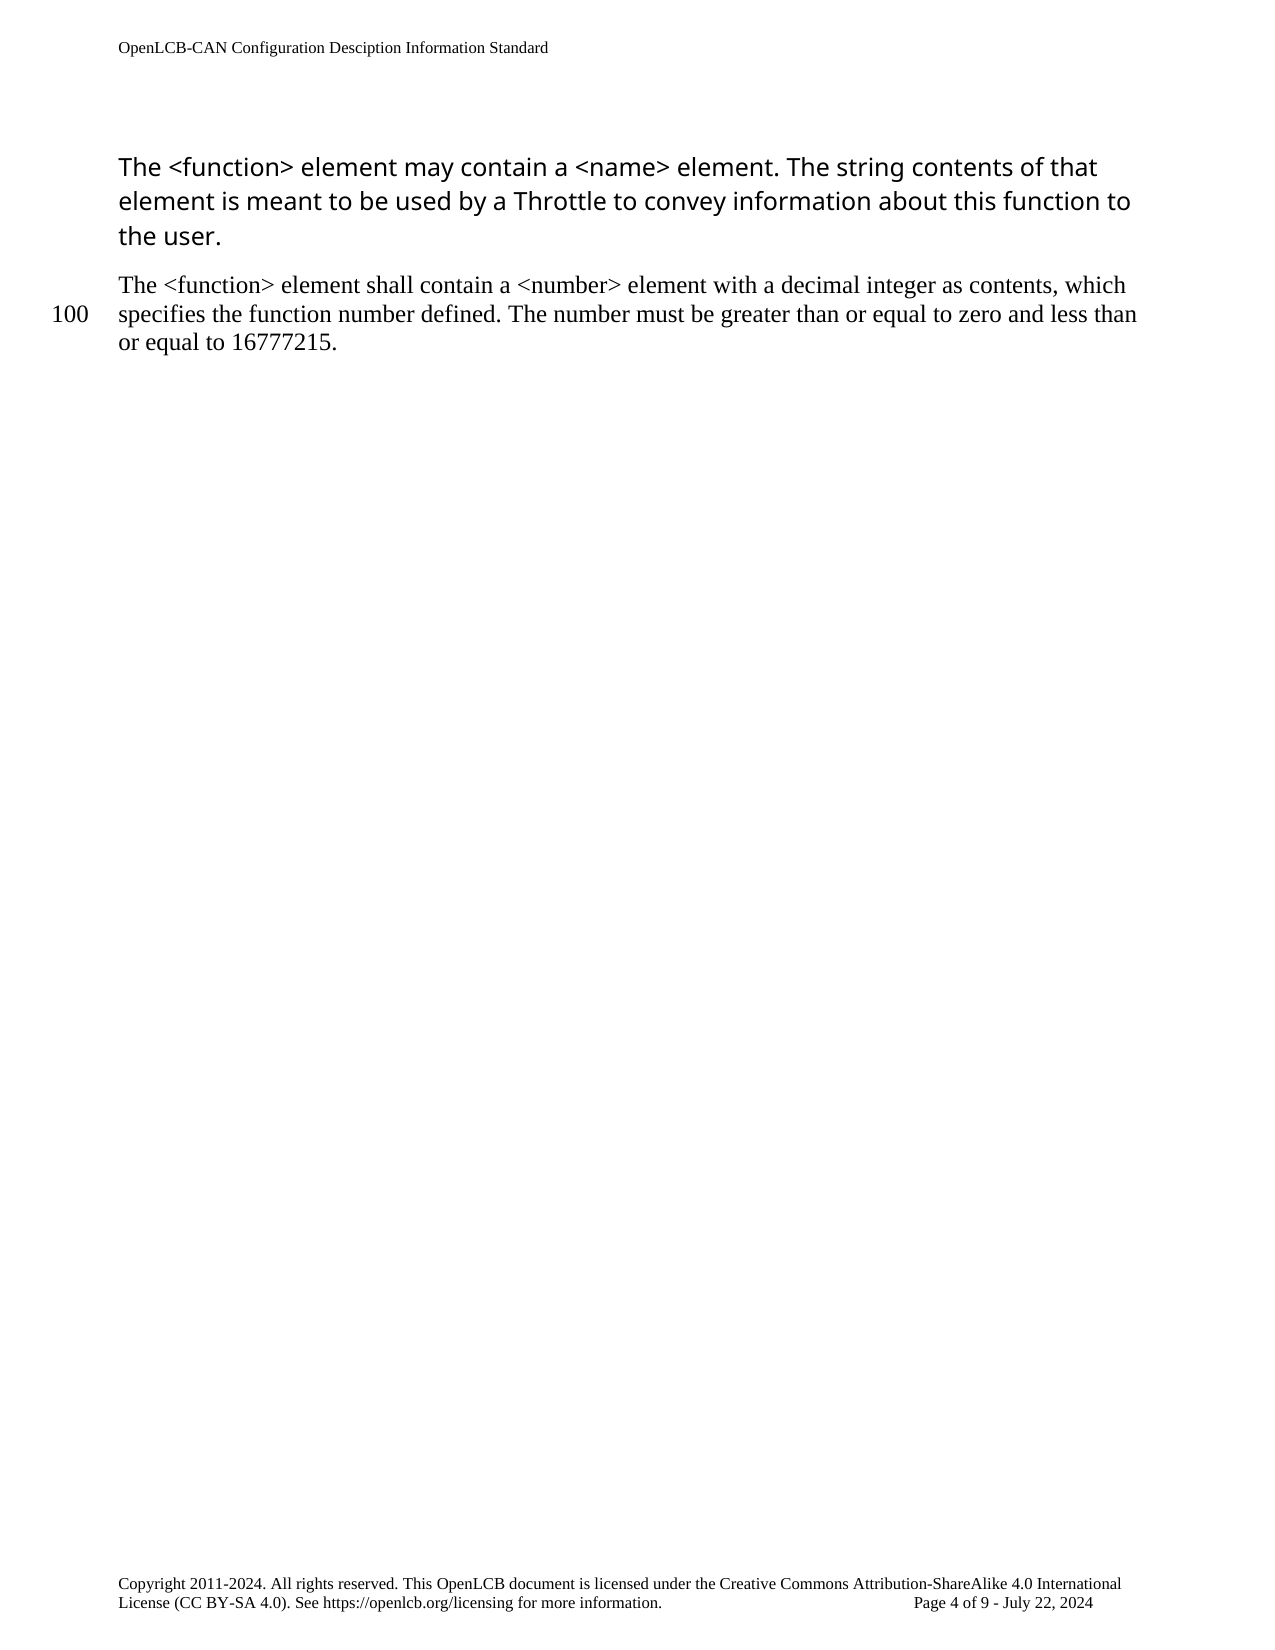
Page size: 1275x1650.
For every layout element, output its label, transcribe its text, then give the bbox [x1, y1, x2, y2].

text The <function> element may contain a <name> element. The string contents of that element is meant to be used by a Throttle to convey information about this function to the user. [118, 150, 1157, 252]
text The <function> element shall contain a <number> element with a decimal integer as contents, which specifies the function number defined. The number must be greater than or equal to zero and less than or equal to 16777215. [118, 270, 1157, 356]
